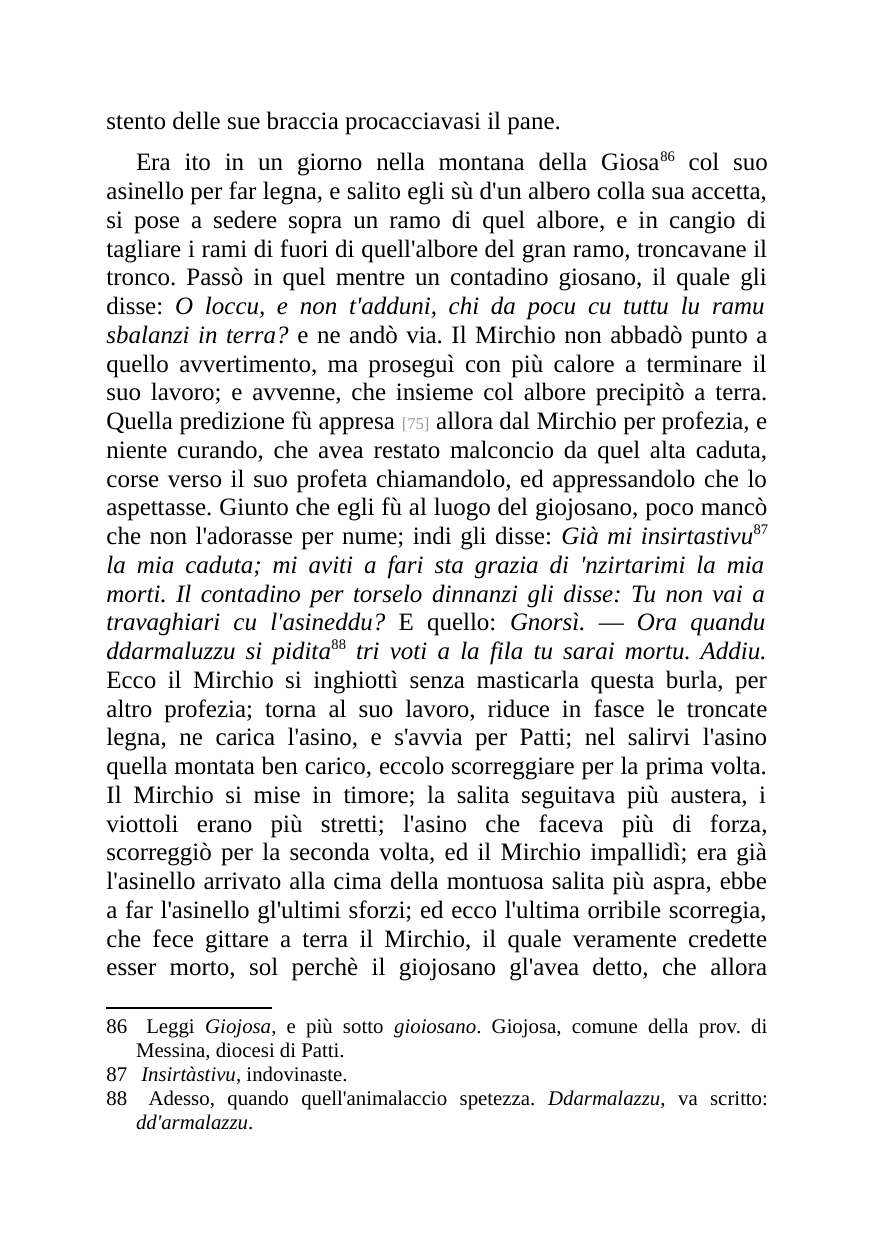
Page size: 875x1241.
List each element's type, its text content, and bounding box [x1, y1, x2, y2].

text stento delle sue braccia procacciavasi il pane. [106, 106, 768, 135]
text Leggi Giojosa, e più sotto gioiosano. Giojosa, comune della prov. di Messina, diocesi di Patti. [106, 1014, 768, 1062]
text Insirtàstivu, indovinaste. [106, 1062, 768, 1086]
text Adesso, quando quell'animalaccio spetezza. Ddarmalazzu, va scritto: dd'armalazzu. [106, 1086, 768, 1134]
text Era ito in un giorno nella montana della Giosa col suo asinello per far legna, e salito egli sù d'un albero colla sua accetta, si pose a sedere sopra un ramo di quel albore, e in cangio di tagliare i rami di fuori di quell'albore del gran ramo, troncavane il tronco. Passò in quel mentre un contadino giosano, il quale gli disse: O loccu, e non t'adduni, chi da pocu cu tuttu lu ramu sbalanzi in terra? e ne andò via. Il Mirchio non abbadò punto a quello avvertimento, ma proseguì con più calore a terminare il suo lavoro; e avvenne, che insieme col albore precipitò a terra. Quella predizione fù appresa [75] allora dal Mirchio per profezia, e niente curando, che avea restato malconcio da quel alta caduta, corse verso il suo profeta chiamandolo, ed appressandolo che lo aspettasse. Giunto che egli fù al luogo del giojosano, poco mancò che non l'adorasse per nume; indi gli disse: Già mi insirtastivu la mia caduta; mi aviti a fari sta grazia di 'nzirtarimi la mia morti. Il contadino per torselo dinnanzi gli disse: Tu non vai a travaghiari cu l'asineddu? E quello: Gnorsì. ― Ora quandu ddarmaluzzu si pidita tri voti a la fila tu sarai mortu. Addiu. Ecco il Mirchio si inghiottì senza masticarla questa burla, per altro profezia; torna al suo lavoro, riduce in fasce le troncate legna, ne carica l'asino, e s'avvia per Patti; nel salirvi l'asino quella montata ben carico, eccolo scorreggiare per la prima volta. Il Mirchio si mise in timore; la salita seguitava più austera, i viottoli erano più stretti; l'asino che faceva più di forza, scorreggiò per la seconda volta, ed il Mirchio impallidì; era già l'asinello arrivato alla cima della montuosa salita più aspra, ebbe a far l'asinello gl'ultimi sforzi; ed ecco l'ultima orribile scorregia, che fece gittare a terra il Mirchio, il quale veramente credette esser morto, sol perchè il giojosano gl'avea detto, che allora [106, 147, 768, 981]
